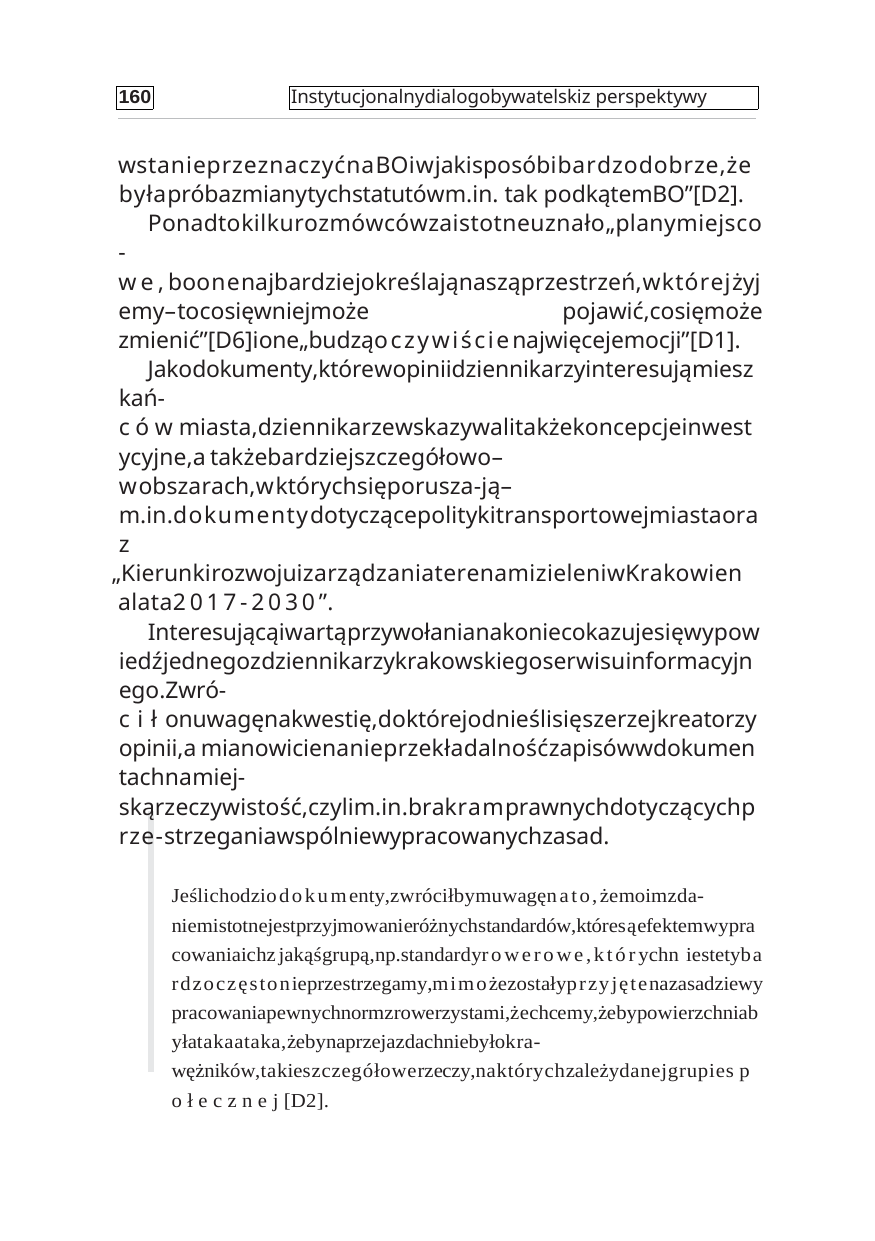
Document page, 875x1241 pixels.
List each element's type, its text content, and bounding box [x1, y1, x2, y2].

text Ponadtokilkurozmówcówzaistotneuznało„planymiejsco-we,boonenajbardziejokreślająnasząprzestrzeń,wktórejżyjemy–tocosięwniejmoże pojawić,cosięmoże zmienić”[D6]ione„budząoczywiścienajwięcejemocji”[D1]. [118, 208, 762, 354]
text „KierunkirozwojuizarządzaniaterenamizieleniwKrakowienalata2017-2030”. [111, 558, 755, 617]
text Jakodokumenty,którewopiniidziennikarzyinteresująmieszkań-cówmiasta,dziennikarzewskazywalitakżekoncepcjeinwestycyjne,atakżebardziejszczegółowo–wobszarach,wktórychsięporusza-ją–m.in.dokumentydotyczącepolitykitransportowejmiastaoraz [118, 354, 762, 558]
text wstanieprzeznaczyćnaBOiwjakisposóbibardzodobrze,żebyłapróbazmianytychstatutówm.in. tak podkątemBO”[D2]. [118, 150, 757, 208]
text Interesującąiwartąprzywołanianakoniecokazujesięwypowiedźjednegozdziennikarzykrakowskiegoserwisuinformacyjnego.Zwró-ciłonuwagęnakwestię,doktórejodnieślisięszerzejkreatorzyopinii,amianowicienanieprzekładalnośćzapisówwdokumentachnamiej-skąrzeczywistość,czylim.in.brakramprawnychdotyczącychprze-strzeganiawspólniewypracowanychzasad. [118, 617, 762, 850]
text Jeślichodziodokumenty,zwróciłbymuwagęnato,żemoimzda-niemistotnejestprzyjmowanieróżnychstandardów,któresąefektemwypracowaniaichzjakąśgrupą,np.standardyrowerowe,którychniestetybardzoczęstonieprzestrzegamy,mimożezostałyprzyjętenazasadziewypracowaniapewnychnormzrowerzystami,żechcemy,żebypowierzchniabyłatakaataka,żebynaprzejazdachniebyłokra-wężników,takieszczegółowerzeczy,naktórychzależydanejgrupiespołecznej[D2]. [171, 884, 763, 1111]
